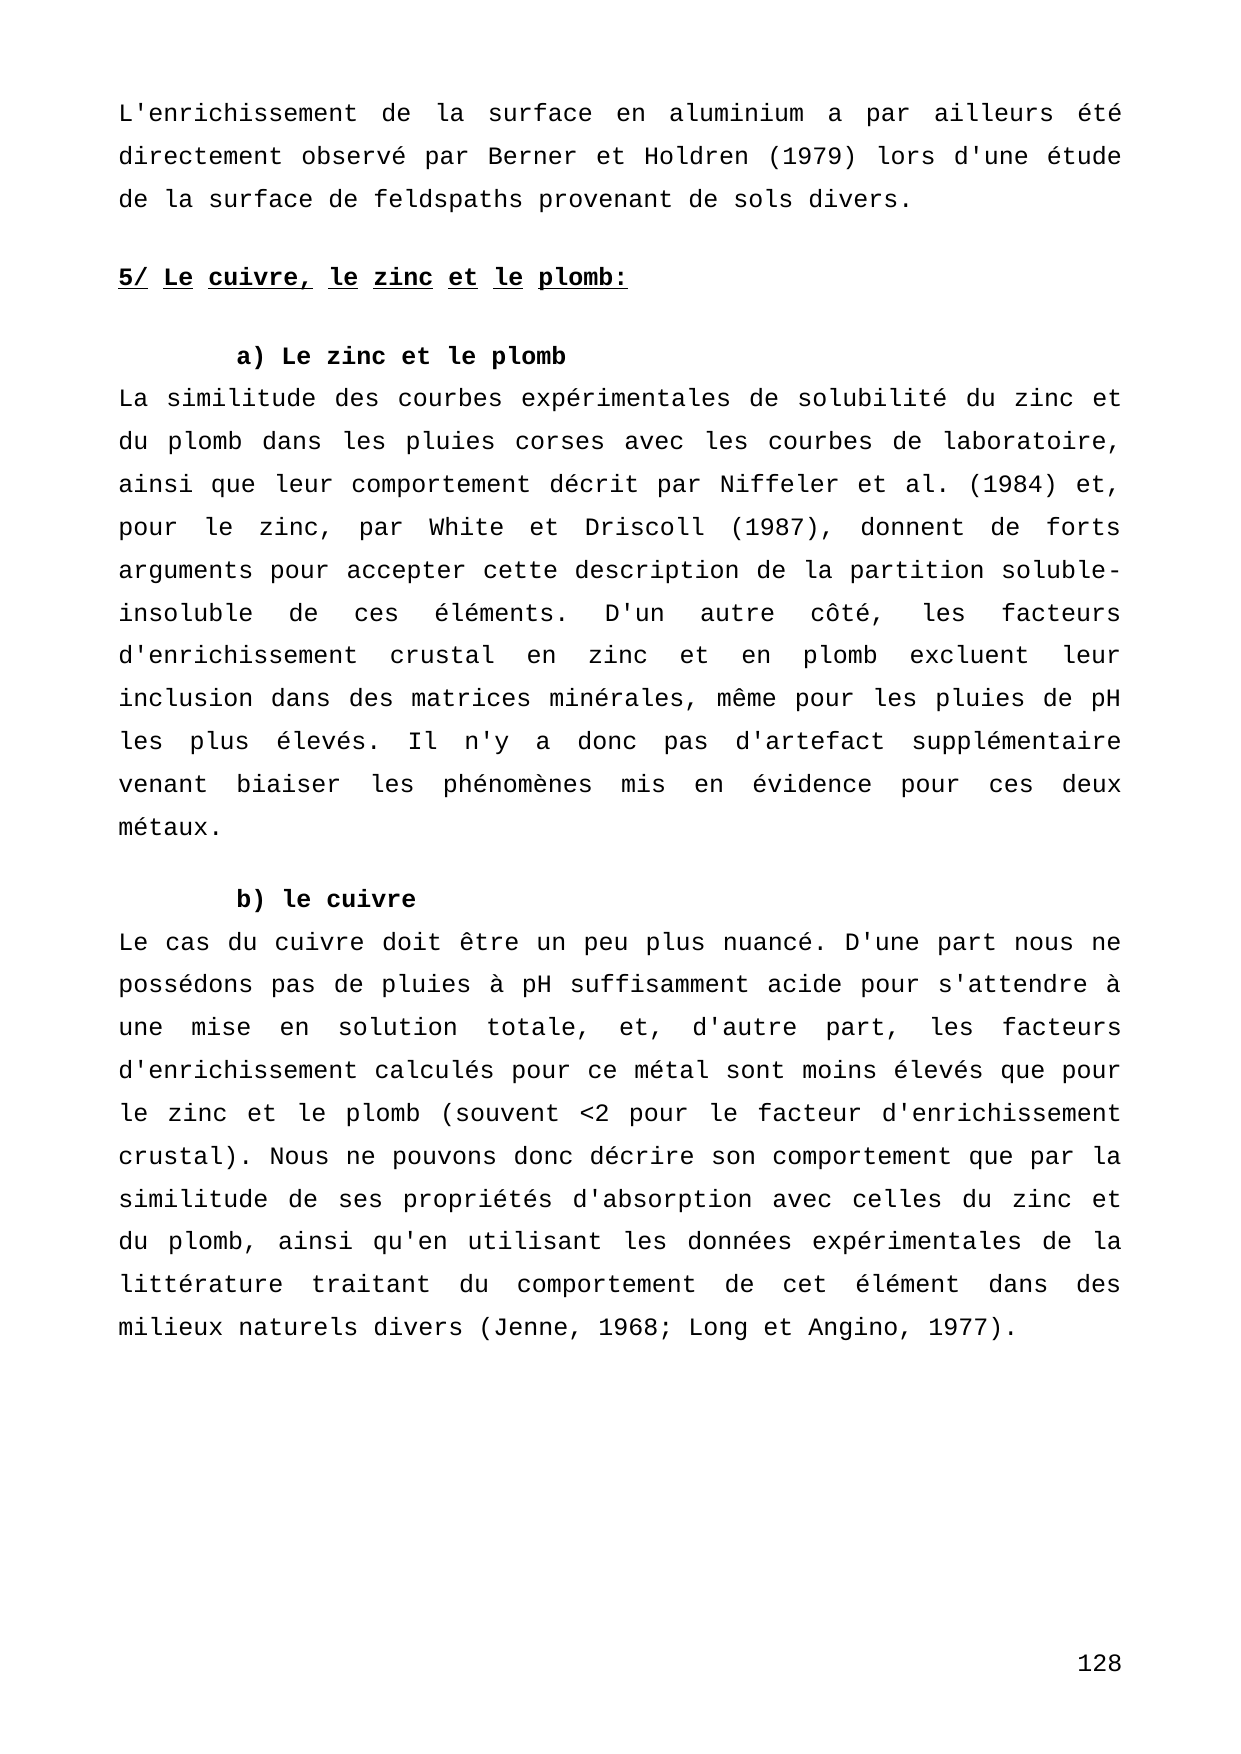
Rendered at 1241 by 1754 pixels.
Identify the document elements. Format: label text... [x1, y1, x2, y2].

text Le cas du cuivre doit être un peu plus nuancé. D'une part nous ne possédons pas de pluies à pH suffisamment acide pour s'attendre à une mise en solution totale, et, d'autre part, les facteurs d'enrichissement calculés pour ce métal sont moins élevés que pour le zinc et le plomb (souvent <2 pour le facteur d'enrichissement crustal). Nous ne pouvons donc décrire son comportement que par la similitude de ses propriétés d'absorption avec celles du zinc et du plomb, ainsi qu'en utilisant les données expérimentales de la littérature traitant du comportement de cet élément dans des milieux naturels divers (Jenne, 1968; Long et Angino, 1977). [118, 929, 1122, 1343]
text L'enrichissement de la surface en aluminium a par ailleurs été directement observé par Berner et Holdren (1979) lors d'une étude de la surface de feldspaths provenant de sols divers. [118, 100, 1122, 214]
subtitle 5/ Le cuivre, le zinc et le plomb: [118, 264, 1122, 293]
text a) Le zinc et le plomb [236, 343, 1122, 372]
text La similitude des courbes expérimentales de solubilité du zinc et du plomb dans les pluies corses avec les courbes de laboratoire, ainsi que leur comportement décrit par Niffeler et al. (1984) et, pour le zinc, par White et Driscoll (1987), donnent de forts arguments pour accepter cette description de la partition soluble-insoluble de ces éléments. D'un autre côté, les facteurs d'enrichissement crustal en zinc et en plomb excluent leur inclusion dans des matrices minérales, même pour les pluies de pH les plus élevés. Il n'y a donc pas d'artefact supplémentaire venant biaiser les phénomènes mis en évidence pour ces deux métaux. [118, 386, 1122, 842]
text b) le cuivre [236, 886, 1122, 915]
